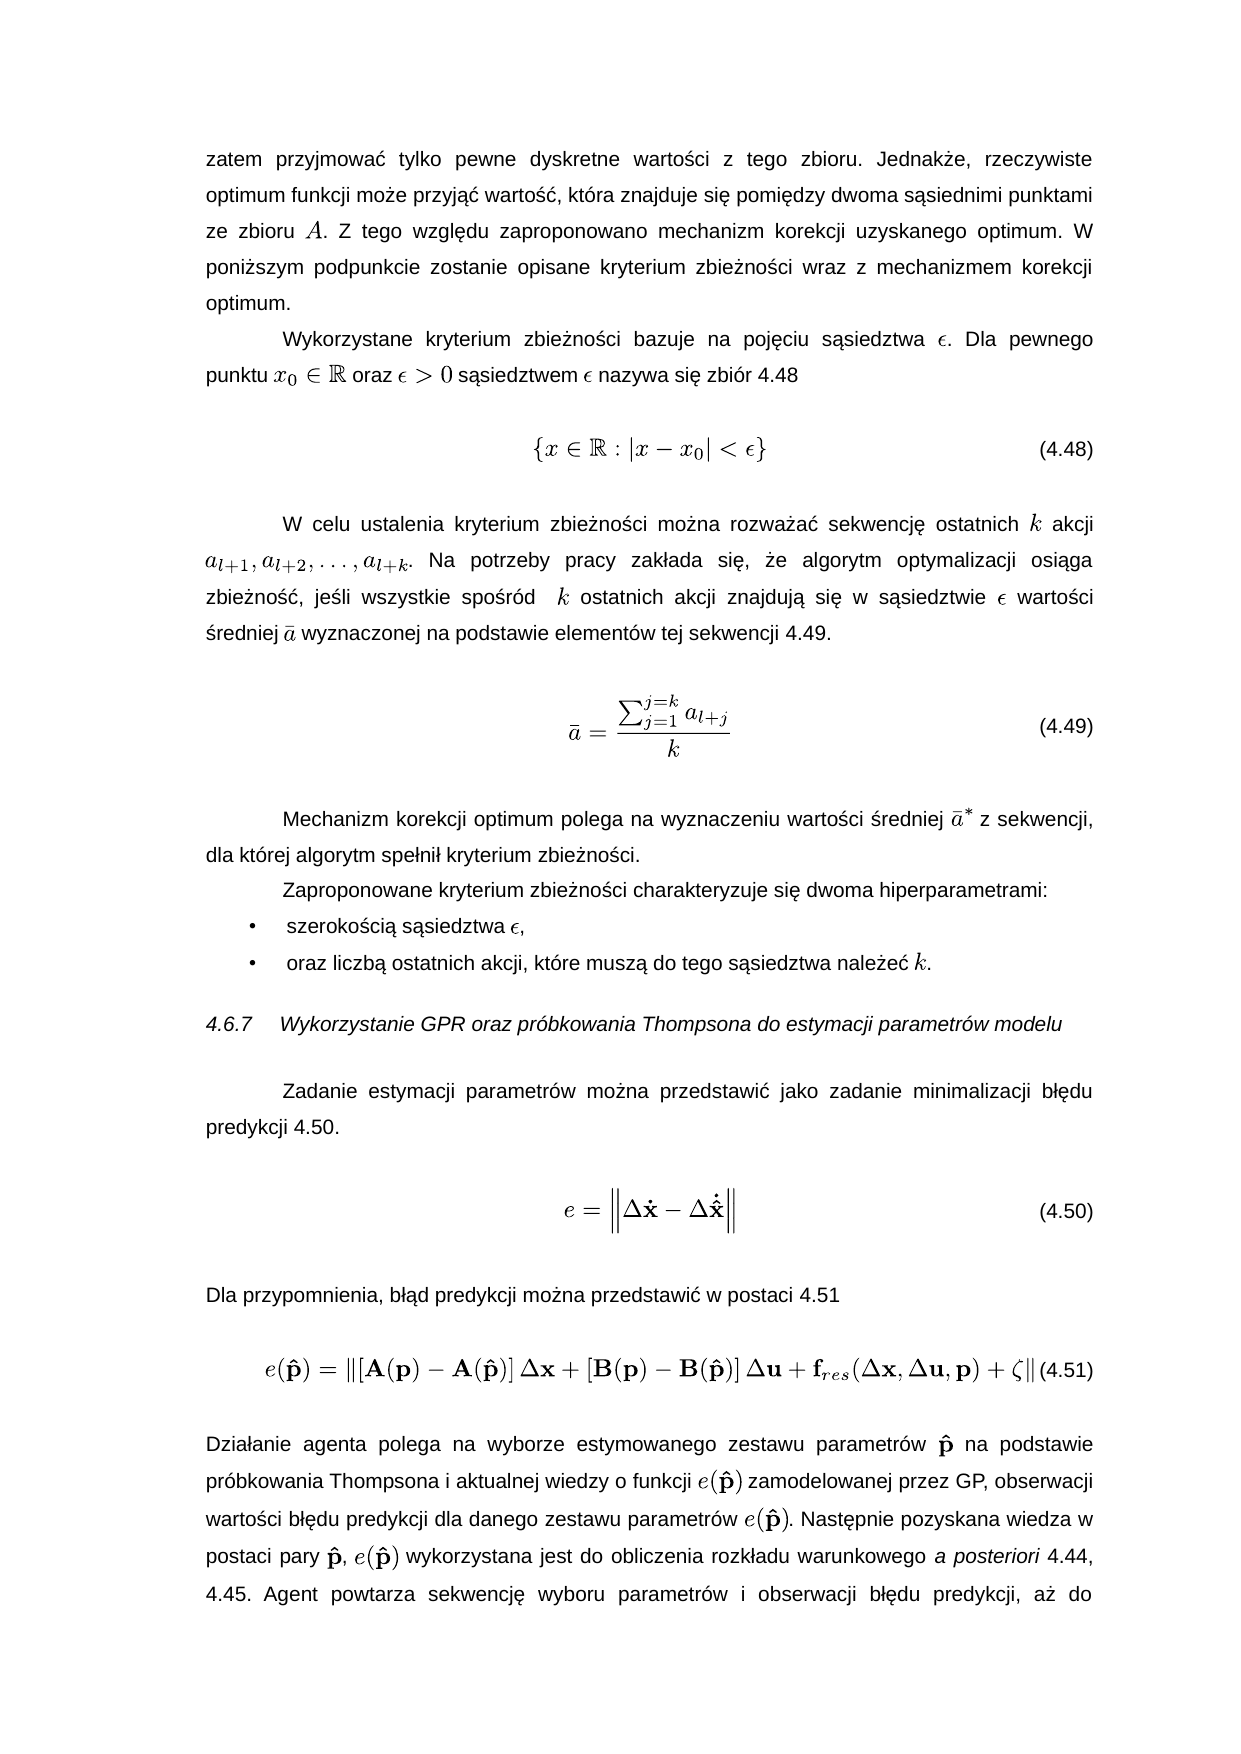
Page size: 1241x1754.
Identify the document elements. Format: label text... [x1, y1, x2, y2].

text Zaproponowane kryterium zbieżności charakteryzuje się dwoma hiperparametrami: [206, 878, 1093, 902]
text Mechanizm korekcji optimum polega na wyznaczeniu wartości średniej z sekwencji, dla której algorytm spełnił kryterium zbieżności. [206, 806, 1093, 866]
text Wykorzystane kryterium zbieżności bazuje na pojęciu sąsiedztwa . Dla pewnego punktu oraz sąsiedztwem nazywa się zbiór 4.48 [206, 327, 1093, 387]
text (4.49) [674, 694, 1093, 757]
list oraz liczbą ostatnich akcji, które muszą do tego sąsiedztwa należeć . [249, 950, 1093, 974]
text (4.48) [206, 436, 1093, 462]
subtitle Wykorzystanie GPR oraz próbkowania Thompsona do estymacji parametrów modelu [206, 1011, 1093, 1035]
text zatem przyjmować tylko pewne dyskretne wartości z tego zbioru. Jednakże, rzeczywiste optimum funkcji może przyjąć wartość, która znajduje się pomiędzy dwoma sąsiednimi punktami ze zbioru . Z tego względu zaproponowano mechanizm korekcji uzyskanego optimum. W poniższym podpunkcie zostanie opisane kryterium zbieżności wraz z mechanizmem korekcji optimum. [206, 147, 1093, 315]
list szerokością sąsiedztwa , [249, 914, 1093, 938]
text [206, 1357, 283, 1383]
text (4.51) [1033, 1357, 1093, 1383]
text Zadanie estymacji parametrów można przedstawić jako zadanie minimalizacji błędu predykcji 4.50. [206, 1078, 1093, 1138]
text Dla przypomnienia, błąd predykcji można przedstawić w postaci 4.51 [206, 1283, 1093, 1307]
text [206, 1188, 612, 1234]
text [206, 694, 671, 757]
text Działanie agenta polega na wyborze estymowanego zestawu parametrów na podstawie próbkowania Thompsona i aktualnej wiedzy o funkcji zamodelowanej przez GP, obserwacji wartości błędu predykcji dla danego zestawu parametrów . Następnie pozyskana wiedza w postaci pary , wykorzystana jest do obliczenia rozkładu warunkowego a posteriori 4.44, 4.45. Agent powtarza sekwencję wyboru parametrów i obserwacji błędu predykcji, aż do [206, 1432, 1093, 1606]
text (4.50) [735, 1188, 1093, 1234]
text W celu ustalenia kryterium zbieżności można rozważać sekwencję ostatnich akcji . Na potrzeby pracy zakłada się, że algorytm optymalizacji osiąga zbieżność, jeśli wszystkie spośród ostatnich akcji znajdują się w sąsiedztwie wartości średniej wyznaczonej na podstawie elementów tej sekwencji 4.49. [206, 511, 1093, 645]
